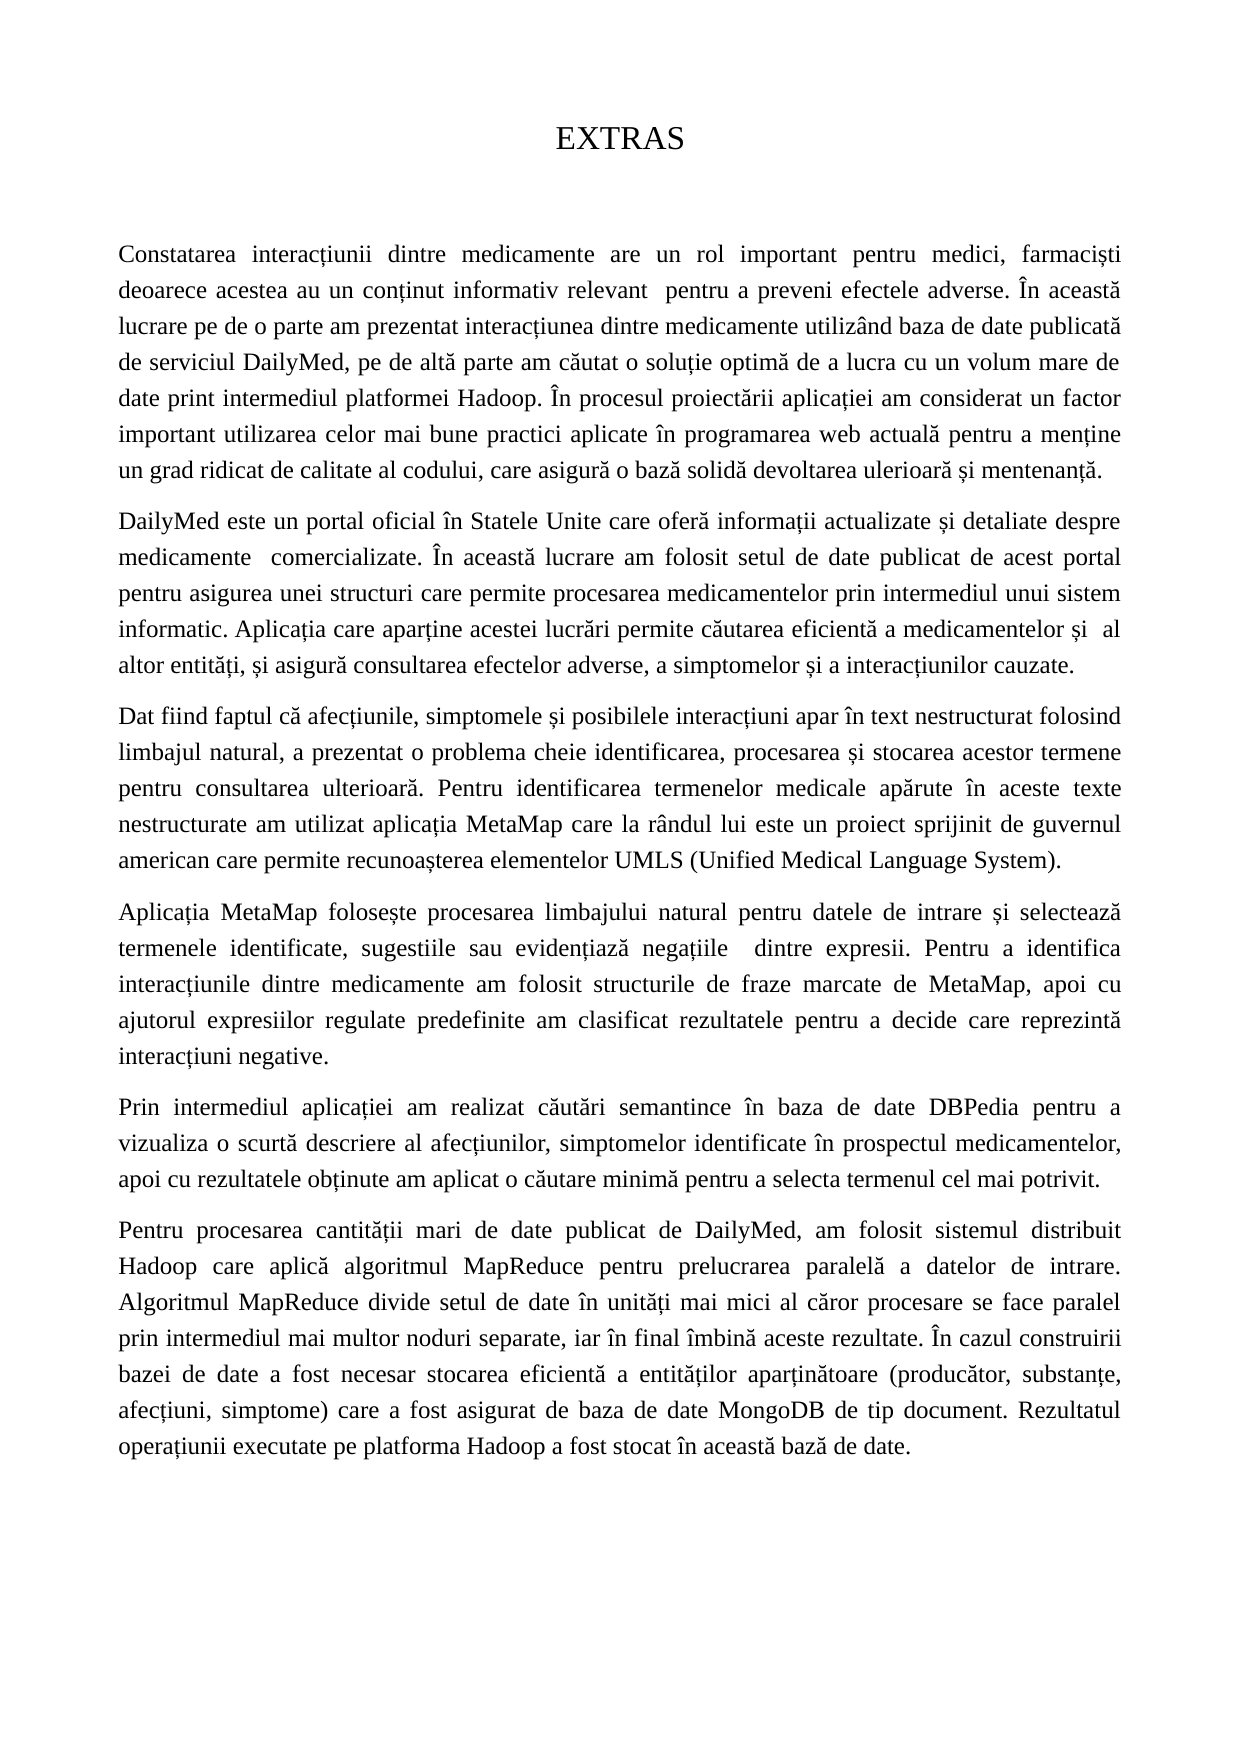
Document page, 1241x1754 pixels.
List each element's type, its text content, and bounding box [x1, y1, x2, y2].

text Constatarea interacțiunii dintre medicamente are un rol important pentru medici, farmaciști deoarece acestea au un conținut informativ relevant pentru a preveni efectele adverse. În această lucrare pe de o parte am prezentat interacțiunea dintre medicamente utilizând baza de date publicată de serviciul DailyMed, pe de altă parte am căutat o soluție optimă de a lucra cu un volum mare de date print intermediul platformei Hadoop. În procesul proiectării aplicației am considerat un factor important utilizarea celor mai bune practici aplicate în programarea web actuală pentru a menține un grad ridicat de calitate al codului, care asigură o bază solidă devoltarea ulerioară și mentenanță. [118, 233, 1122, 486]
text Aplicația MetaMap folosește procesarea limbajului natural pentru datele de intrare și selectează termenele identificate, sugestiile sau evidențiază negațiile dintre expresii. Pentru a identifica interacțiunile dintre medicamente am folosit structurile de fraze marcate de MetaMap, apoi cu ajutorul expresiilor regulate predefinite am clasificat rezultatele pentru a decide care reprezintă interacțiuni negative. [118, 891, 1122, 1071]
text DailyMed este un portal oficial în Statele Unite care oferă informații actualizate și detaliate despre medicamente comercializate. În această lucrare am folosit setul de date publicat de acest portal pentru asigurea unei structuri care permite procesarea medicamentelor prin intermediul unui sistem informatic. Aplicația care aparține acestei lucrări permite căutarea eficientă a medicamentelor și al altor entități, și asigură consultarea efectelor adverse, a simptomelor și a interacțiunilor cauzate. [118, 501, 1122, 681]
text Dat fiind faptul că afecțiunile, simptomele și posibilele interacțiuni apar în text nestructurat folosind limbajul natural, a prezentat o problema cheie identificarea, procesarea și stocarea acestor termene pentru consultarea ulterioară. Pentru identificarea termenelor medicale apărute în aceste texte nestructurate am utilizat aplicația MetaMap care la rândul lui este un proiect sprijinit de guvernul american care permite recunoașterea elementelor UMLS (Unified Medical Language System). [118, 696, 1122, 876]
text Pentru procesarea cantității mari de date publicat de DailyMed, am folosit sistemul distribuit Hadoop care aplică algoritmul MapReduce pentru prelucrarea paralelă a datelor de intrare. Algoritmul MapReduce divide setul de date în unități mai mici al căror procesare se face paralel prin intermediul mai multor noduri separate, iar în final îmbină aceste rezultate. În cazul construirii bazei de date a fost necesar stocarea eficientă a entităților aparținătoare (producător, substanțe, afecțiuni, simptome) care a fost asigurat de baza de date MongoDB de tip document. Rezultatul operațiunii executate pe platforma Hadoop a fost stocat în această bază de date. [118, 1209, 1122, 1462]
text Prin intermediul aplicației am realizat căutări semantince în baza de date DBPedia pentru a vizualiza o scurtă descriere al afecțiunilor, simptomelor identificate în prospectul medicamentelor, apoi cu rezultatele obținute am aplicat o căutare minimă pentru a selecta termenul cel mai potrivit. [118, 1086, 1122, 1194]
text EXTRAS [118, 118, 1122, 156]
